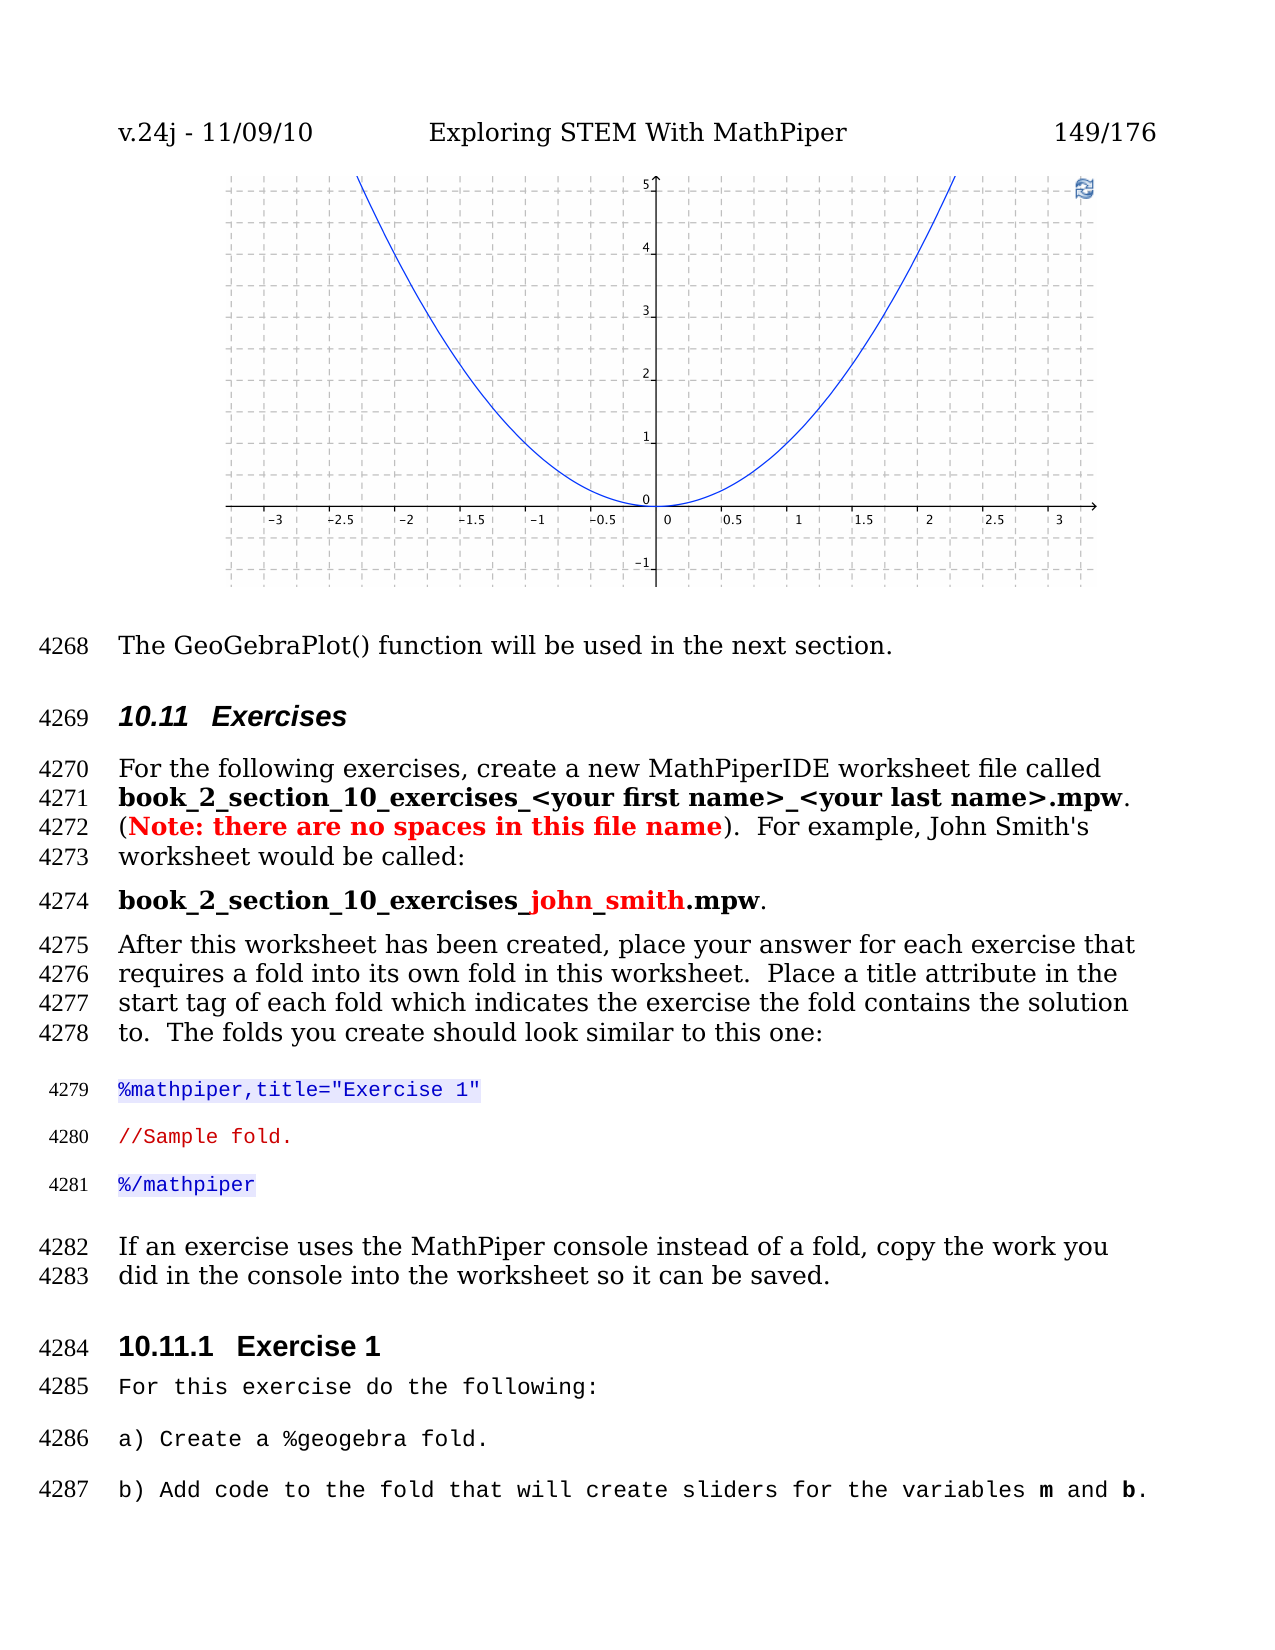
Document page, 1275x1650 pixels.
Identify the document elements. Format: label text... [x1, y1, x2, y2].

text After this worksheet has been created, place your answer for each exercise that requires a fold into its own fold in this worksheet. Place a title attribute in the start tag of each fold which indicates the exercise the fold contains the solution to. The folds you create should look similar to this one: [118, 930, 1157, 1047]
text The GeoGebraPlot() function will be used in the next section. [118, 631, 1157, 660]
text //Sample fold. [118, 1126, 1157, 1150]
text %mathpiper,title="Exercise 1" [118, 1079, 1157, 1103]
text %/mathpiper [118, 1173, 1157, 1197]
text book_2_section_10_exercises_john_smith.mpw. [118, 886, 1157, 915]
text a) Create a %geogebra fold. [118, 1427, 1157, 1453]
subtitle Exercises [118, 699, 1157, 733]
text b) Add code to the fold that will create sliders for the variables m and b. [118, 1479, 1157, 1505]
text If an exercise uses the MathPiper console instead of a fold, copy the work you did in the console into the worksheet so it can be saved. [118, 1232, 1157, 1290]
text For the following exercises, create a new MathPiperIDE worksheet file called book_2_section_10_exercises_<your first name>_<your last name>.mpw. (Note: there are no spaces in this file name). For example, John Smith's worksheet would be called: [118, 754, 1157, 871]
subtitle Exercise 1 [118, 1329, 1157, 1363]
text For this exercise do the following: [118, 1375, 1157, 1401]
picture [225, 176, 1097, 587]
